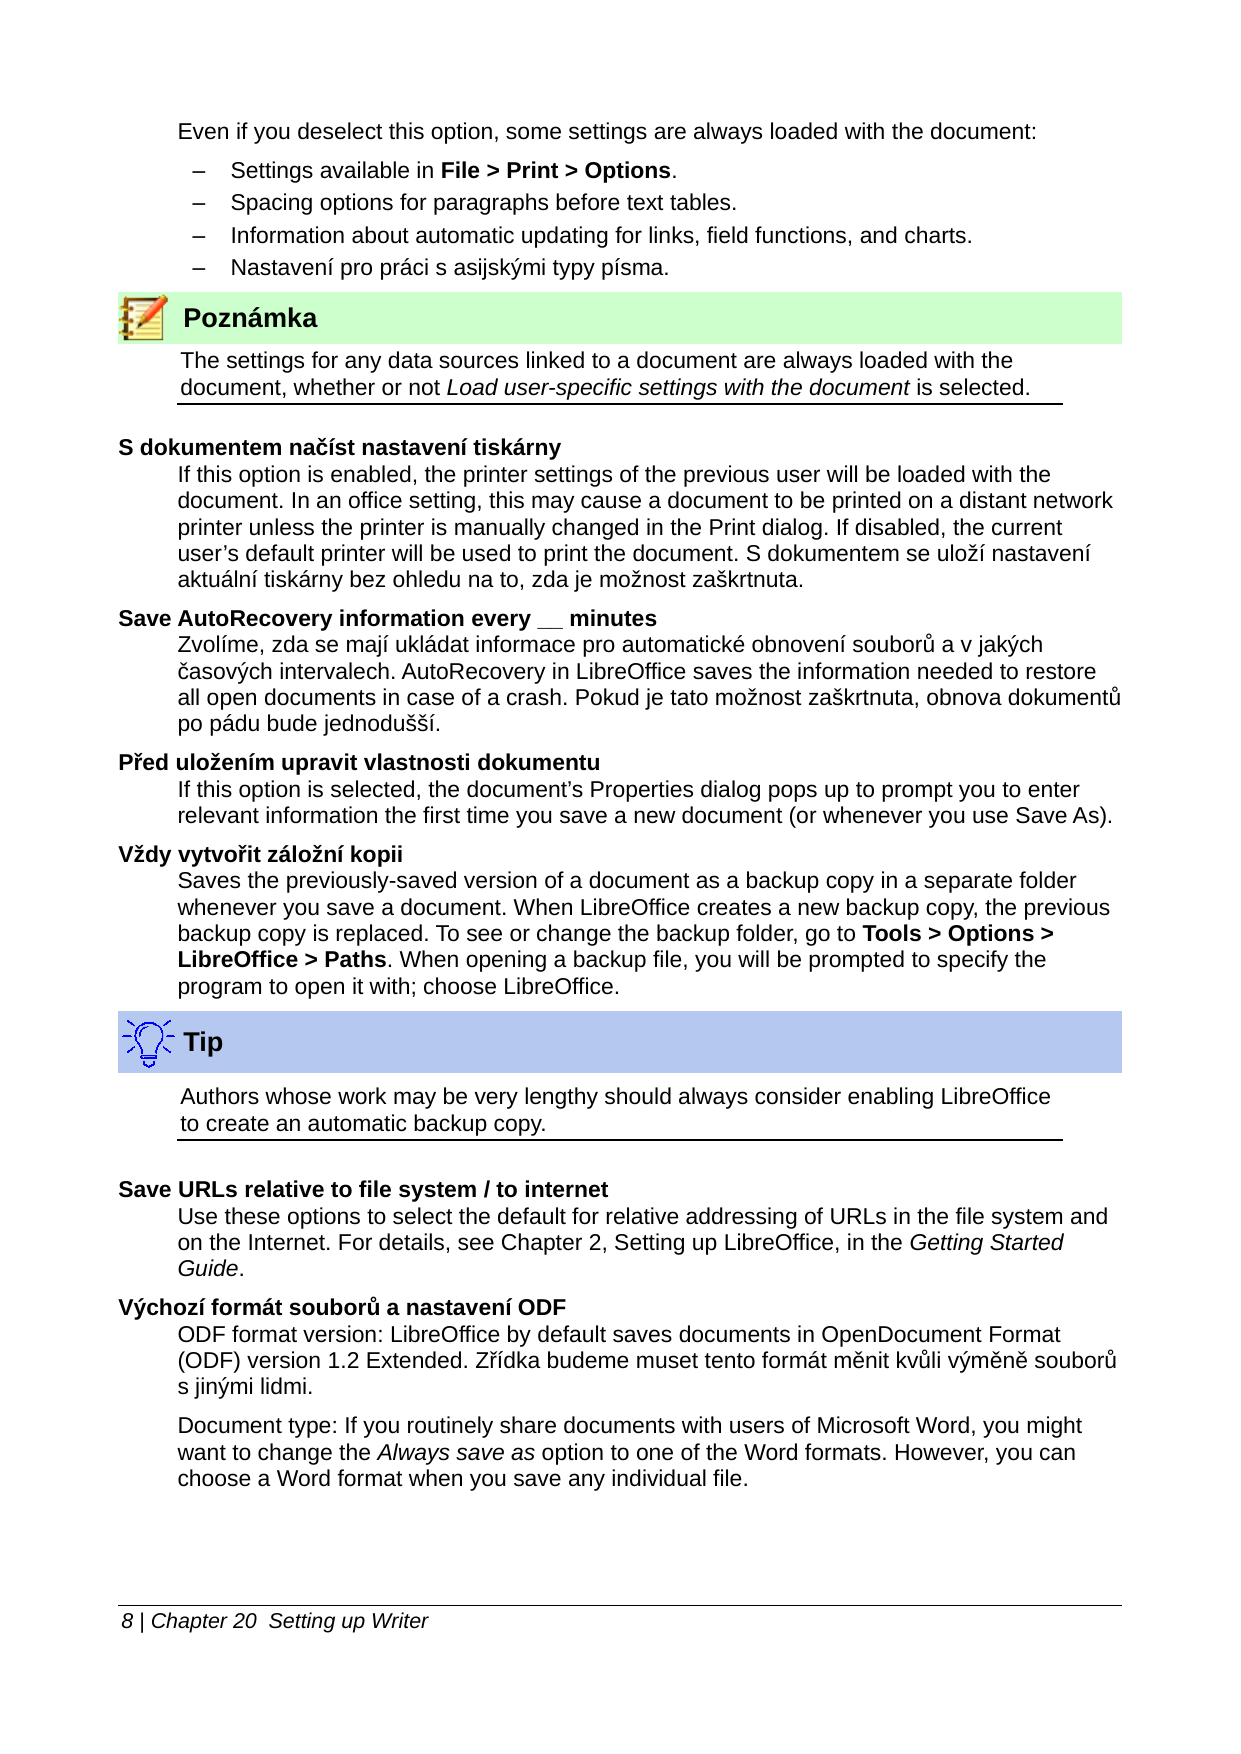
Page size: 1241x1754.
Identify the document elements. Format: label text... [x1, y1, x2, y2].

text Document type: If you routinely share documents with users of Microsoft Word, you might want to change the Always save as option to one of the Word formats. However, you can choose a Word format when you save any individual file. [177, 1412, 1122, 1491]
text The settings for any data sources linked to a document are always loaded with the document, whether or not Load user-specific settings with the document is selected. [177, 344, 1063, 403]
list Spacing options for paragraphs before text tables. [192, 189, 1122, 216]
picture [119, 293, 170, 344]
text Save URLs relative to file system / to internet [118, 1176, 1122, 1203]
text Výchozí formát souborů a nastavení ODF [118, 1294, 1122, 1321]
text If this option is enabled, the printer settings of the previous user will be loaded with the document. In an office setting, this may cause a document to be printed on a distant network printer unless the printer is manually changed in the Print dialog. If disabled, the current user’s default printer will be used to print the document. S dokumentem se uloží nastavení aktuální tiskárny bez ohledu na to, zda je možnost zaškrtnuta. [177, 461, 1122, 592]
text Zvolíme, zda se mají ukládat informace pro automatické obnovení souborů a v jakých časových intervalech. AutoRecovery in LibreOffice saves the information needed to restore all open documents in case of a crash. Pokud je tato možnost zaškrtnuta, obnova dokumentů po pádu bude jednodušší. [177, 631, 1122, 737]
text Use these options to select the default for relative addressing of URLs in the file system and on the Internet. For details, see Chapter 2, Setting up LibreOffice, in the Getting Started Guide. [177, 1203, 1122, 1282]
subtitle Tip [118, 1011, 1122, 1073]
text Vždy vytvořit záložní kopii [118, 841, 1122, 867]
list Settings available in File > Print > Options. [192, 157, 1122, 183]
text Even if you deselect this option, some settings are always loaded with the document: [177, 118, 1122, 144]
text S dokumentem načíst nastavení tiskárny [118, 434, 1122, 461]
text ODF format version: LibreOffice by default saves documents in OpenDocument Format (ODF) version 1.2 Extended. Zřídka budeme muset tento formát měnit kvůli výměně souborů s jinými lidmi. [177, 1321, 1122, 1400]
text Save AutoRecovery information every __ minutes [118, 605, 1122, 631]
text Authors whose work may be very lengthy should always consider enabling LibreOffice to create an automatic backup copy. [177, 1080, 1063, 1139]
text Před uložením upravit vlastnosti dokumentu [118, 749, 1122, 776]
list Nastavení pro práci s asijskými typy písma. [192, 254, 1122, 280]
picture [119, 1012, 179, 1072]
text Saves the previously-saved version of a document as a backup copy in a separate folder whenever you save a document. When LibreOffice creates a new backup copy, the previous backup copy is replaced. To see or change the backup folder, go to Tools > Options > LibreOffice > Paths. When opening a backup file, you will be prompted to specify the program to open it with; choose LibreOffice. [177, 867, 1122, 999]
list Information about automatic updating for links, field functions, and charts. [192, 222, 1122, 248]
text If this option is selected, the document’s Properties dialog pops up to prompt you to enter relevant information the first time you save a new document (or whenever you use Save As). [177, 776, 1122, 828]
subtitle Poznámka [118, 292, 1122, 344]
